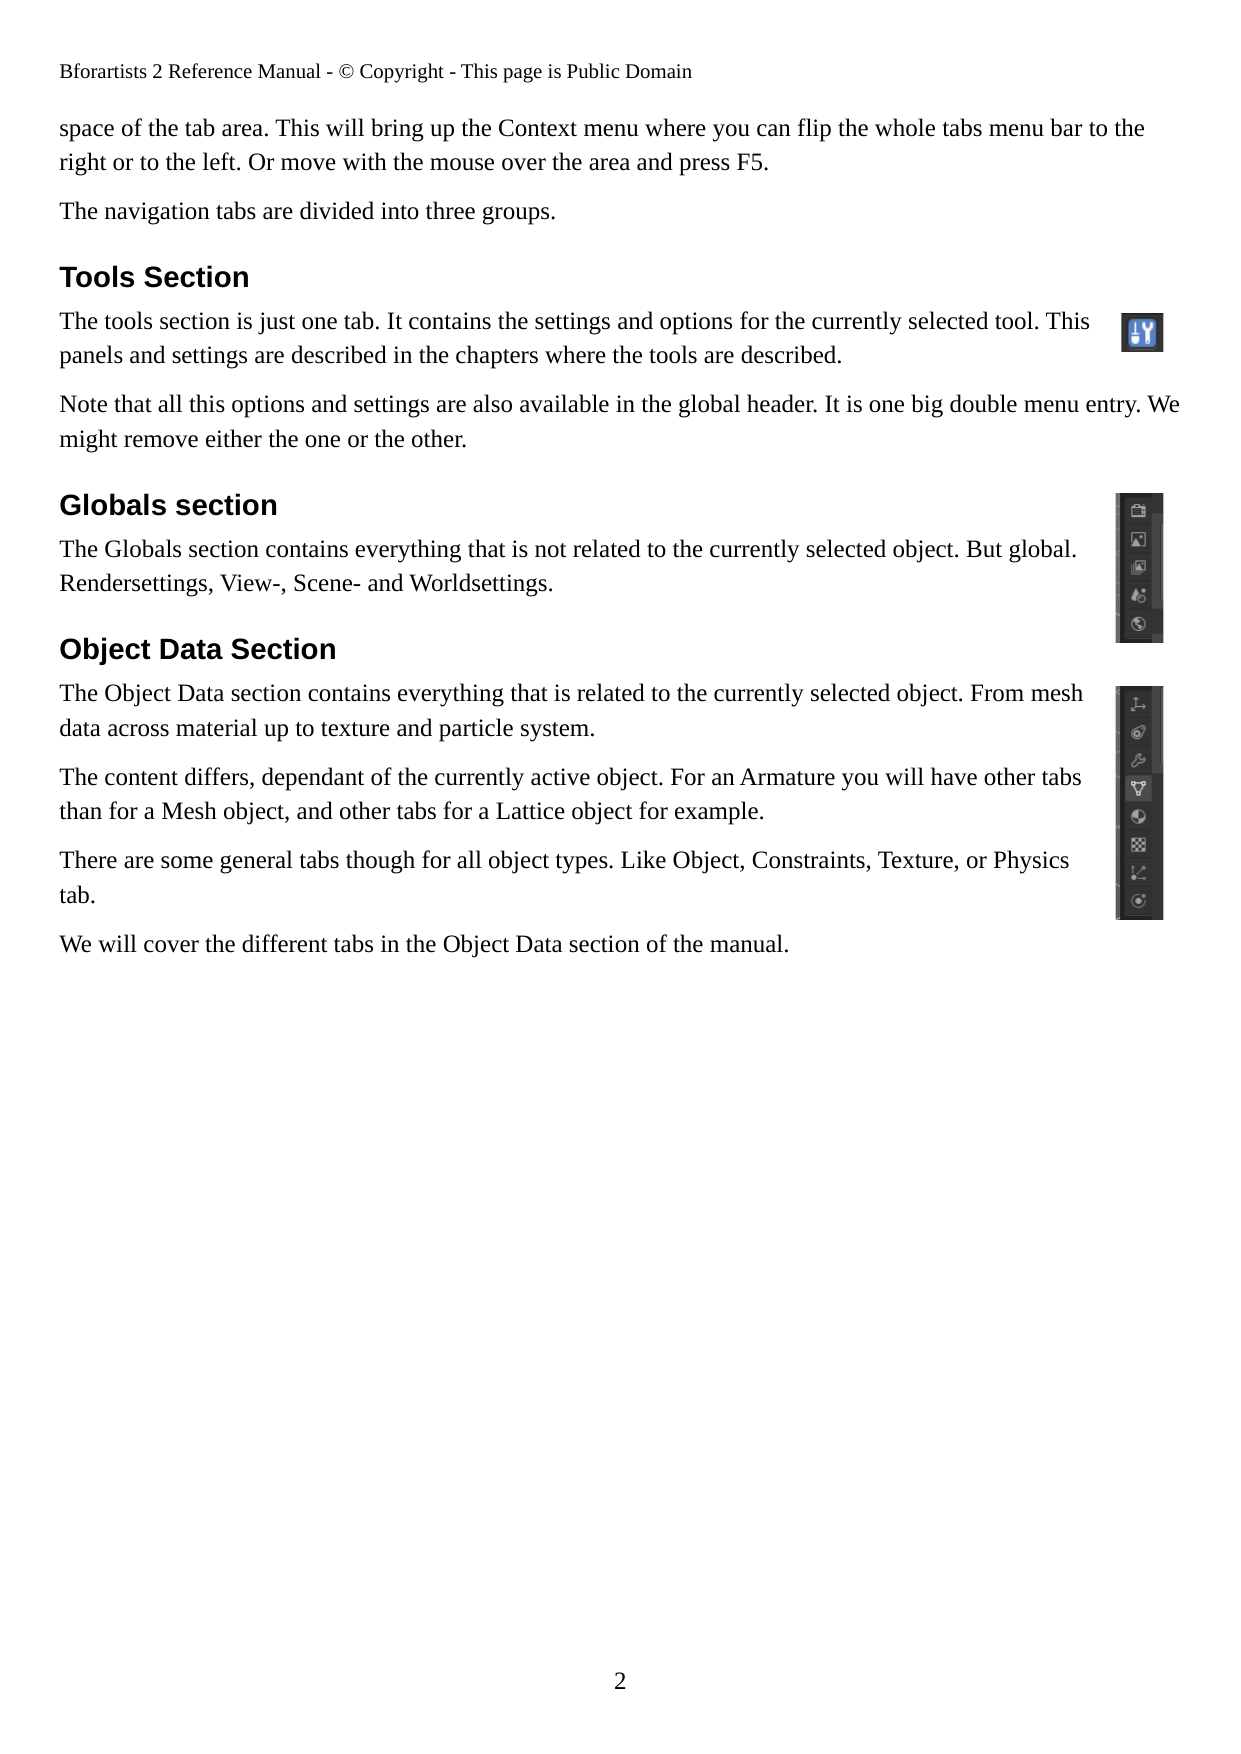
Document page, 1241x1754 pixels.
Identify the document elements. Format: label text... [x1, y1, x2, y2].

subtitle Object Data Section [59, 632, 1181, 666]
subtitle Globals section [59, 488, 1181, 521]
text There are some general tabs though for all object types. Like Object, Constraints, Texture, or Physics tab. [59, 845, 1115, 909]
picture [1115, 686, 1164, 920]
text The Object Data section contains everything that is related to the currently selected object. From mesh data across material up to texture and particle system. [59, 678, 1181, 742]
text We will cover the different tabs in the Object Data section of the manual. [59, 929, 1181, 958]
picture [1121, 313, 1164, 352]
text space of the tab area. This will bring up the Context menu where you can flip the whole tabs menu bar to the right or to the left. Or move with the mouse over the area and press F5. [59, 113, 1181, 176]
text Note that all this options and settings are also available in the global header. It is one big double menu entry. We might remove either the one or the other. [59, 389, 1181, 453]
text The Globals section contains everything that is not related to the currently selected object. But global. Rendersettings, View-, Scene- and Worldsettings. [59, 534, 1115, 597]
subtitle Tools Section [59, 260, 1181, 293]
text The content differs, dependant of the currently active object. For an Armature you will have other tabs than for a Mesh object, and other tabs for a Lattice object for example. [59, 762, 1115, 825]
text The tools section is just one tab. It contains the settings and options for the currently selected tool. This panels and settings are described in the chapters where the tools are described. [59, 306, 1181, 369]
text The navigation tabs are divided into three groups. [59, 196, 1181, 225]
picture [1115, 493, 1164, 643]
